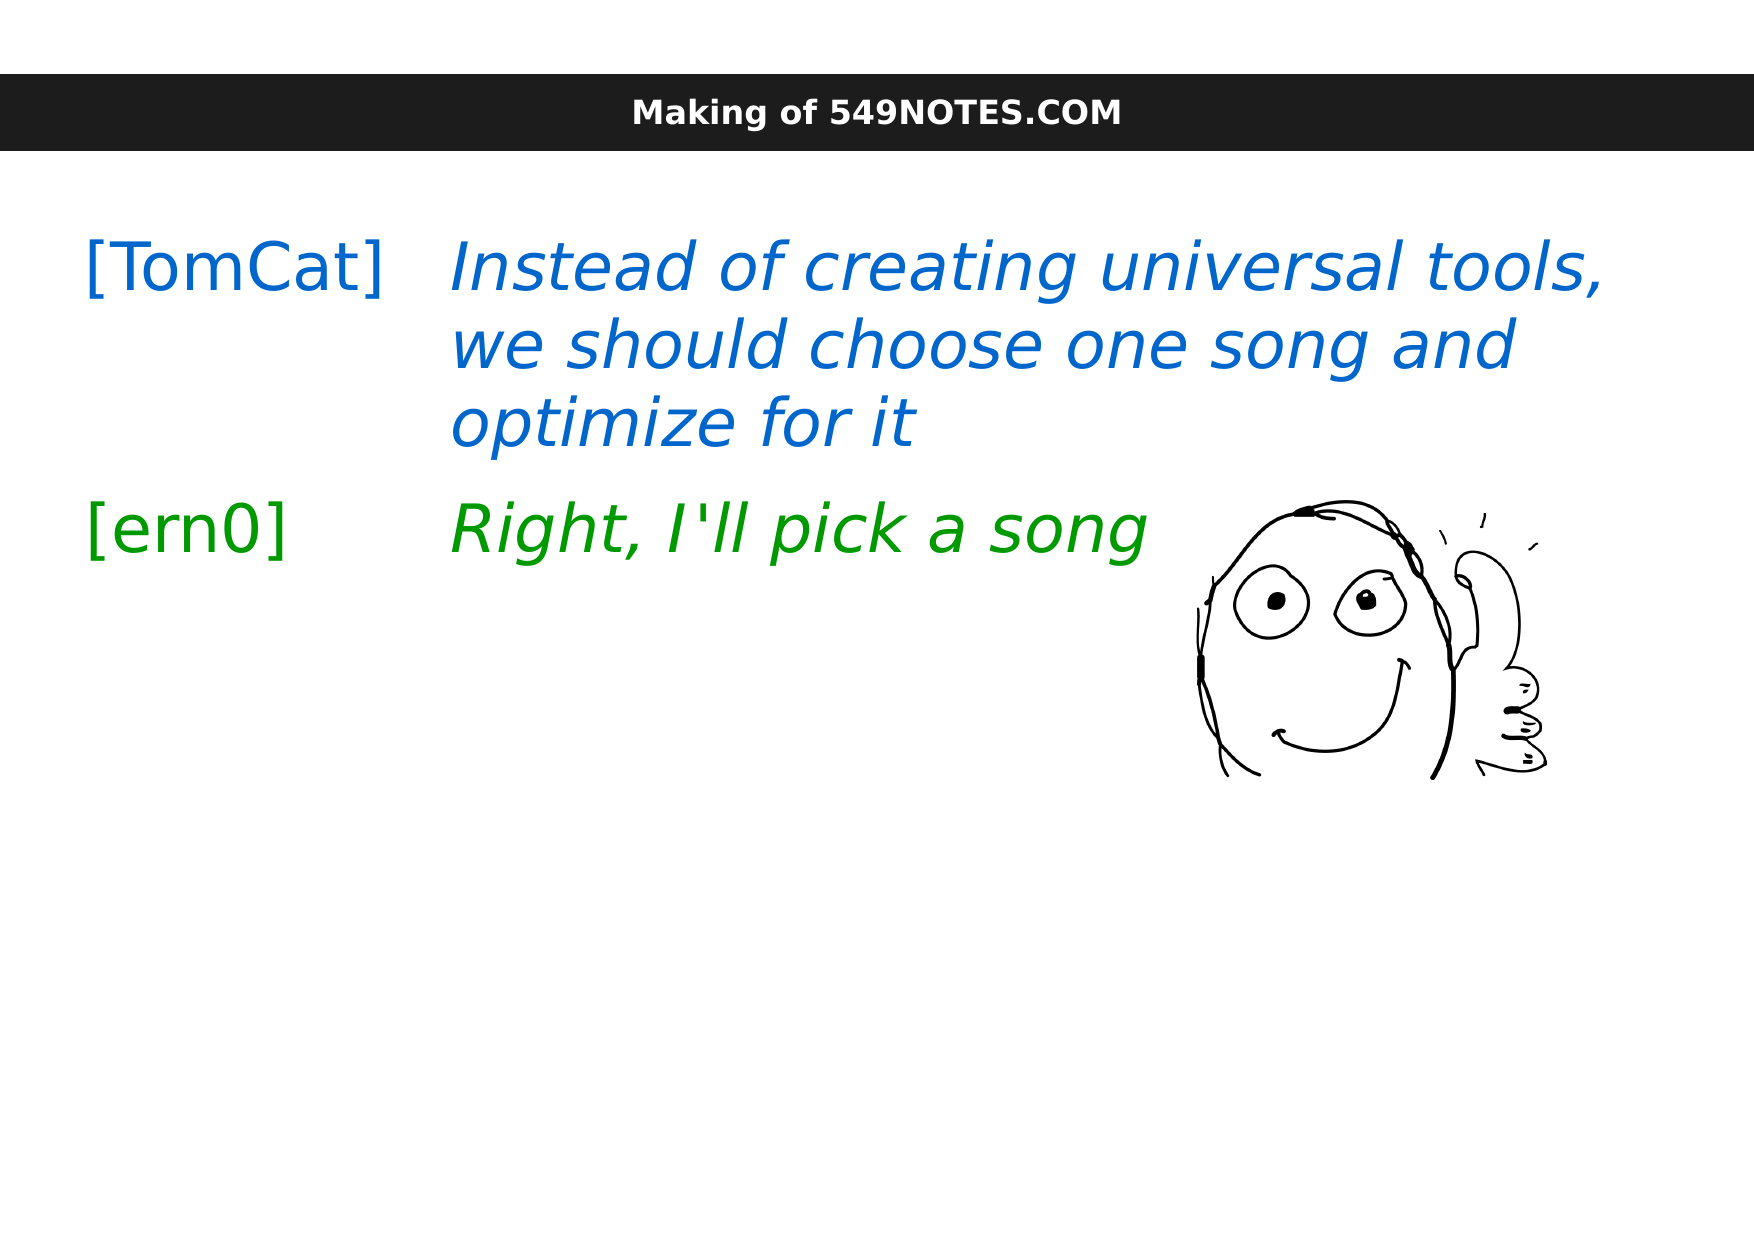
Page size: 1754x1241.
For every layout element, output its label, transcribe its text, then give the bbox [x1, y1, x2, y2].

text [TomCat] Instead of creating universal tools, [0, 229, 1754, 307]
text optimize for it [0, 384, 1754, 462]
text [ern0] Right, I 'll pick a song [0, 491, 1754, 568]
text we should choose one song and [0, 307, 1754, 384]
